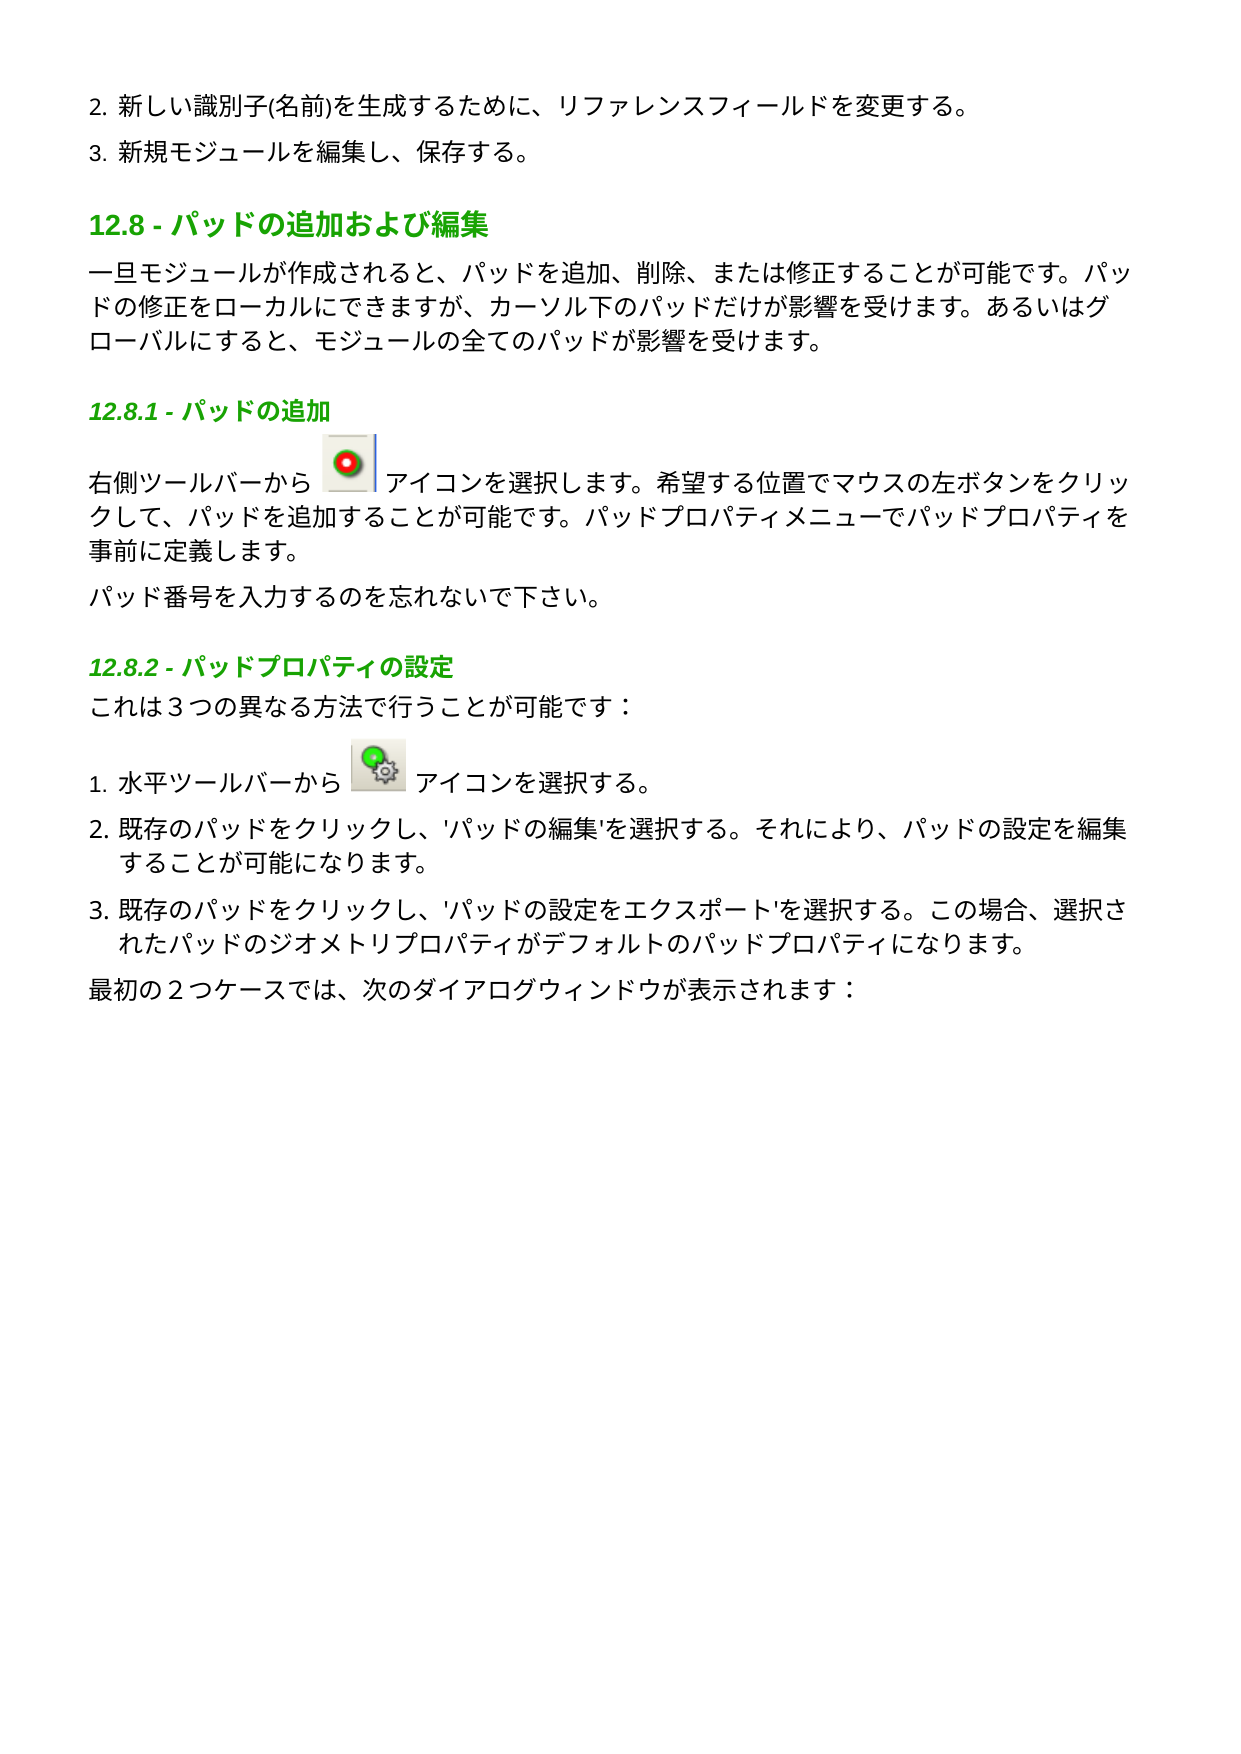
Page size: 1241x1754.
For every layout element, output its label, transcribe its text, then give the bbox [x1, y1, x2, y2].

list 既存のパッドをクリックし、'パッドの設定をエクスポート'を選択する。この場合、選択されたパッドのジオメトリプロパティがデフォルトのパッドプロパティになります。 [88, 893, 1152, 961]
subtitle パッドプロパティの設定 [88, 649, 1152, 683]
text 最初の２つケースでは、次のダイアログウィンドウが表示されます： [88, 973, 1152, 1007]
text これは３つの異なる方法で行うことが可能です： [88, 690, 1152, 724]
list 既存のパッドをクリックし、'パッドの編集'を選択する。それにより、パッドの設定を編集することが可能になります。 [88, 812, 1152, 880]
picture [321, 434, 377, 492]
text 右側ツールバーから アイコンを選択します。希望する位置でマウスの左ボタンをクリックして、パッドを追加することが可能です。パッドプロパティメニューでパッドプロパティを事前に定義します。 [88, 434, 1152, 567]
text 一旦モジュールが作成されると、パッドを追加、削除、または修正することが可能です。パッドの修正をローカルにできますが、カーソル下のパッドだけが影響を受けます。あるいはグローバルにすると、モジュールの全てのパッドが影響を受けます。 [88, 256, 1152, 358]
list 新しい識別子(名前)を生成するために、リファレンスフィールドを変更する。 [88, 88, 1152, 122]
subtitle パッドの追加 [88, 394, 1152, 428]
picture [351, 736, 406, 793]
list 新規モジュールを編集し、保存する。 [88, 135, 1152, 169]
text パッド番号を入力するのを忘れないで下さい。 [88, 580, 1152, 614]
list 水平ツールバーから アイコンを選択する。 [88, 736, 1152, 800]
subtitle パッドの追加および編集 [88, 204, 1152, 244]
